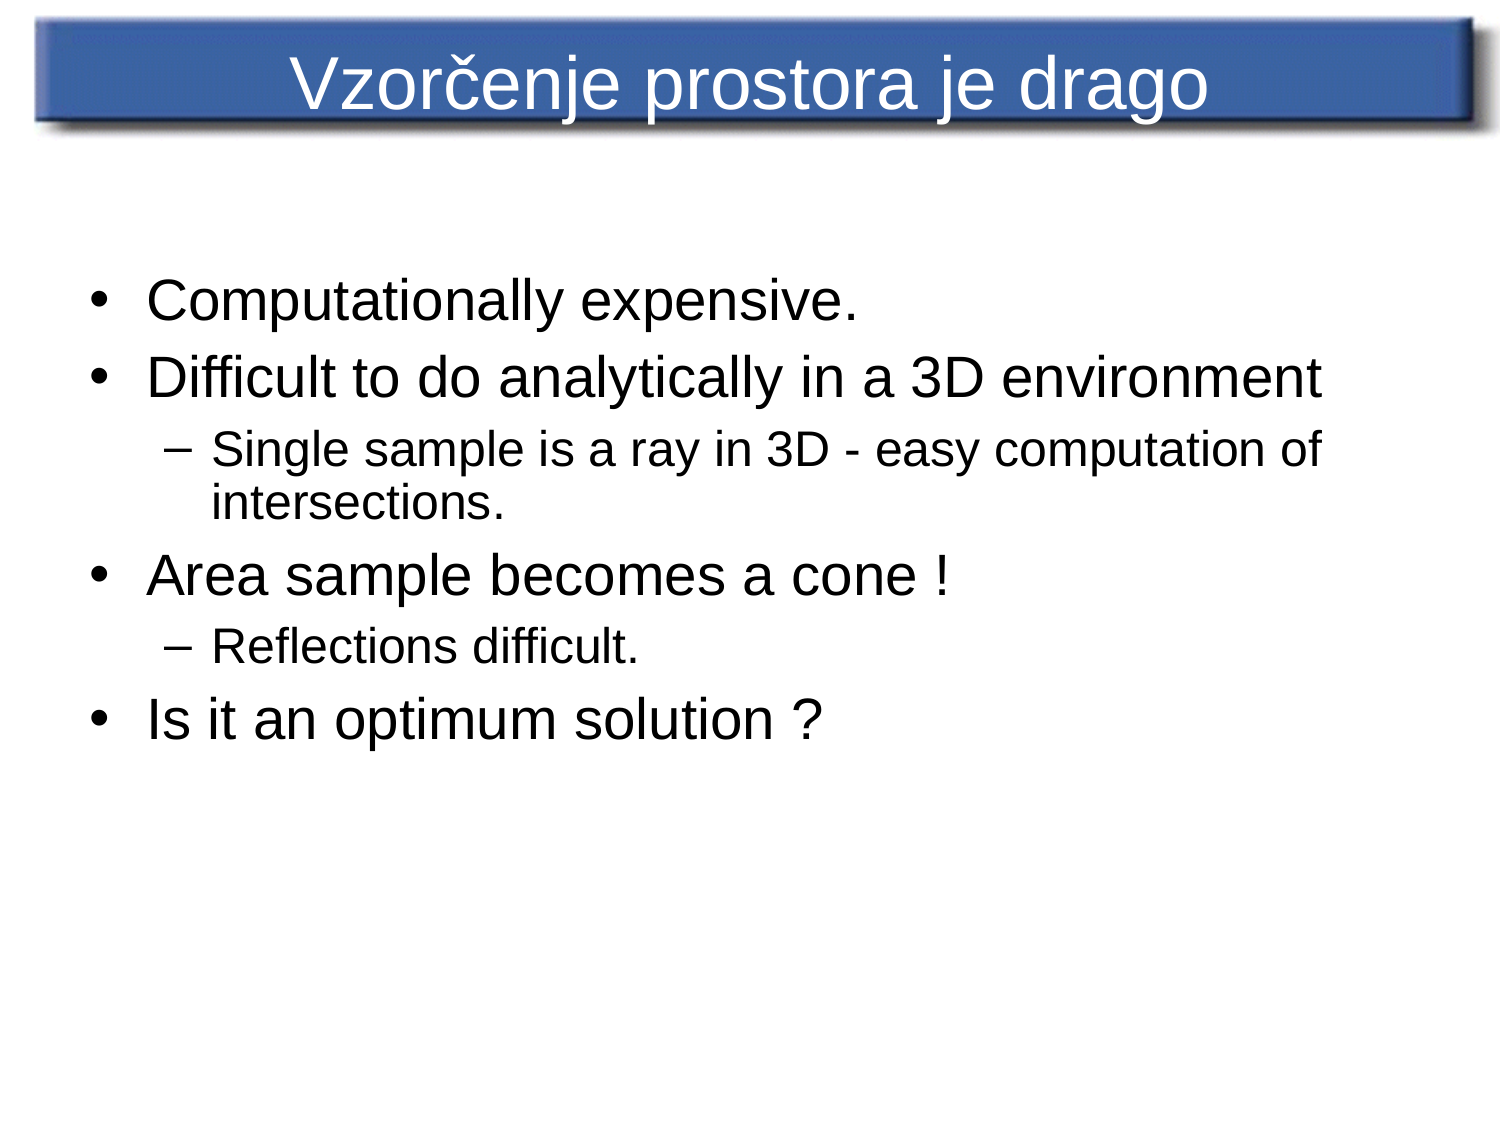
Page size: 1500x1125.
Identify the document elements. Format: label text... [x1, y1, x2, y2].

picture [33, 14, 1500, 141]
list Computationally expensive. Difficult to do analytically in a 3D environment Single sample is a ray in 3D - easy computation of intersections. Area sample becomes a cone ! Reflections difficult. Is it an optimum solution ? [75, 262, 1426, 1006]
title Vzorčenje prostora je drago [75, 26, 1426, 133]
